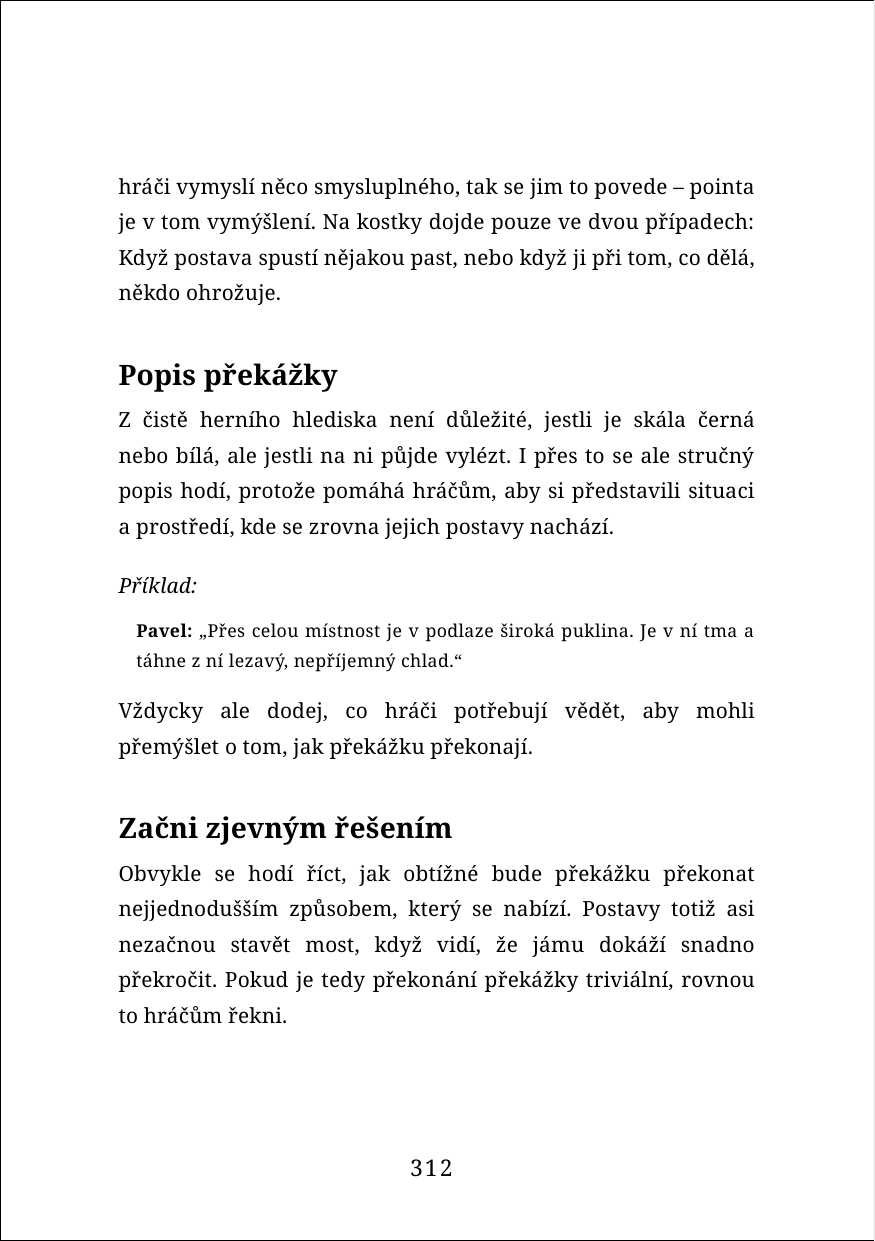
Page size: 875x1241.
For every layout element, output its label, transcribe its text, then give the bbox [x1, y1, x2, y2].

text Obvykle se hodí říct, jak obtížné bude překážku překonat nejjednodušším způsobem, který se nabízí. Postavy totiž asi nezačnou stavět most, když vidí, že jámu dokáží snadno překročit. Pokud je tedy překonání překážky triviální, rovnou to hráčům řekni. [118, 859, 756, 1029]
subtitle Popis překážky [118, 355, 756, 393]
subtitle Začni zjevným řešením [118, 809, 756, 847]
text Pavel: „Přes celou místnost je v podlaze široká puklina. Je v ní tma a táhne z ní lezavý, nepříjemný chlad.“ [136, 618, 756, 673]
text Vždycky ale dodej, co hráči potřebují vědět, aby mohli přemýšlet o tom, jak překážku překonají. [118, 696, 756, 760]
text Příklad: [118, 571, 756, 599]
text Z čistě herního hlediska není důležité, jestli je skála černá nebo bílá, ale jestli na ni půjde vylézt. I přes to se ale stručný popis hodí, protože pomáhá hráčům, aby si představili situaci a prostředí, kde se zrovna jejich postavy nachází. [118, 405, 756, 540]
text hráči vymyslí něco smysluplného, tak se jim to povede – pointa je v tom vymýšlení. Na kostky dojde pouze ve dvou případech: Když postava spustí nějakou past, nebo když ji při tom, co dělá, někdo ohrožuje. [118, 172, 756, 307]
